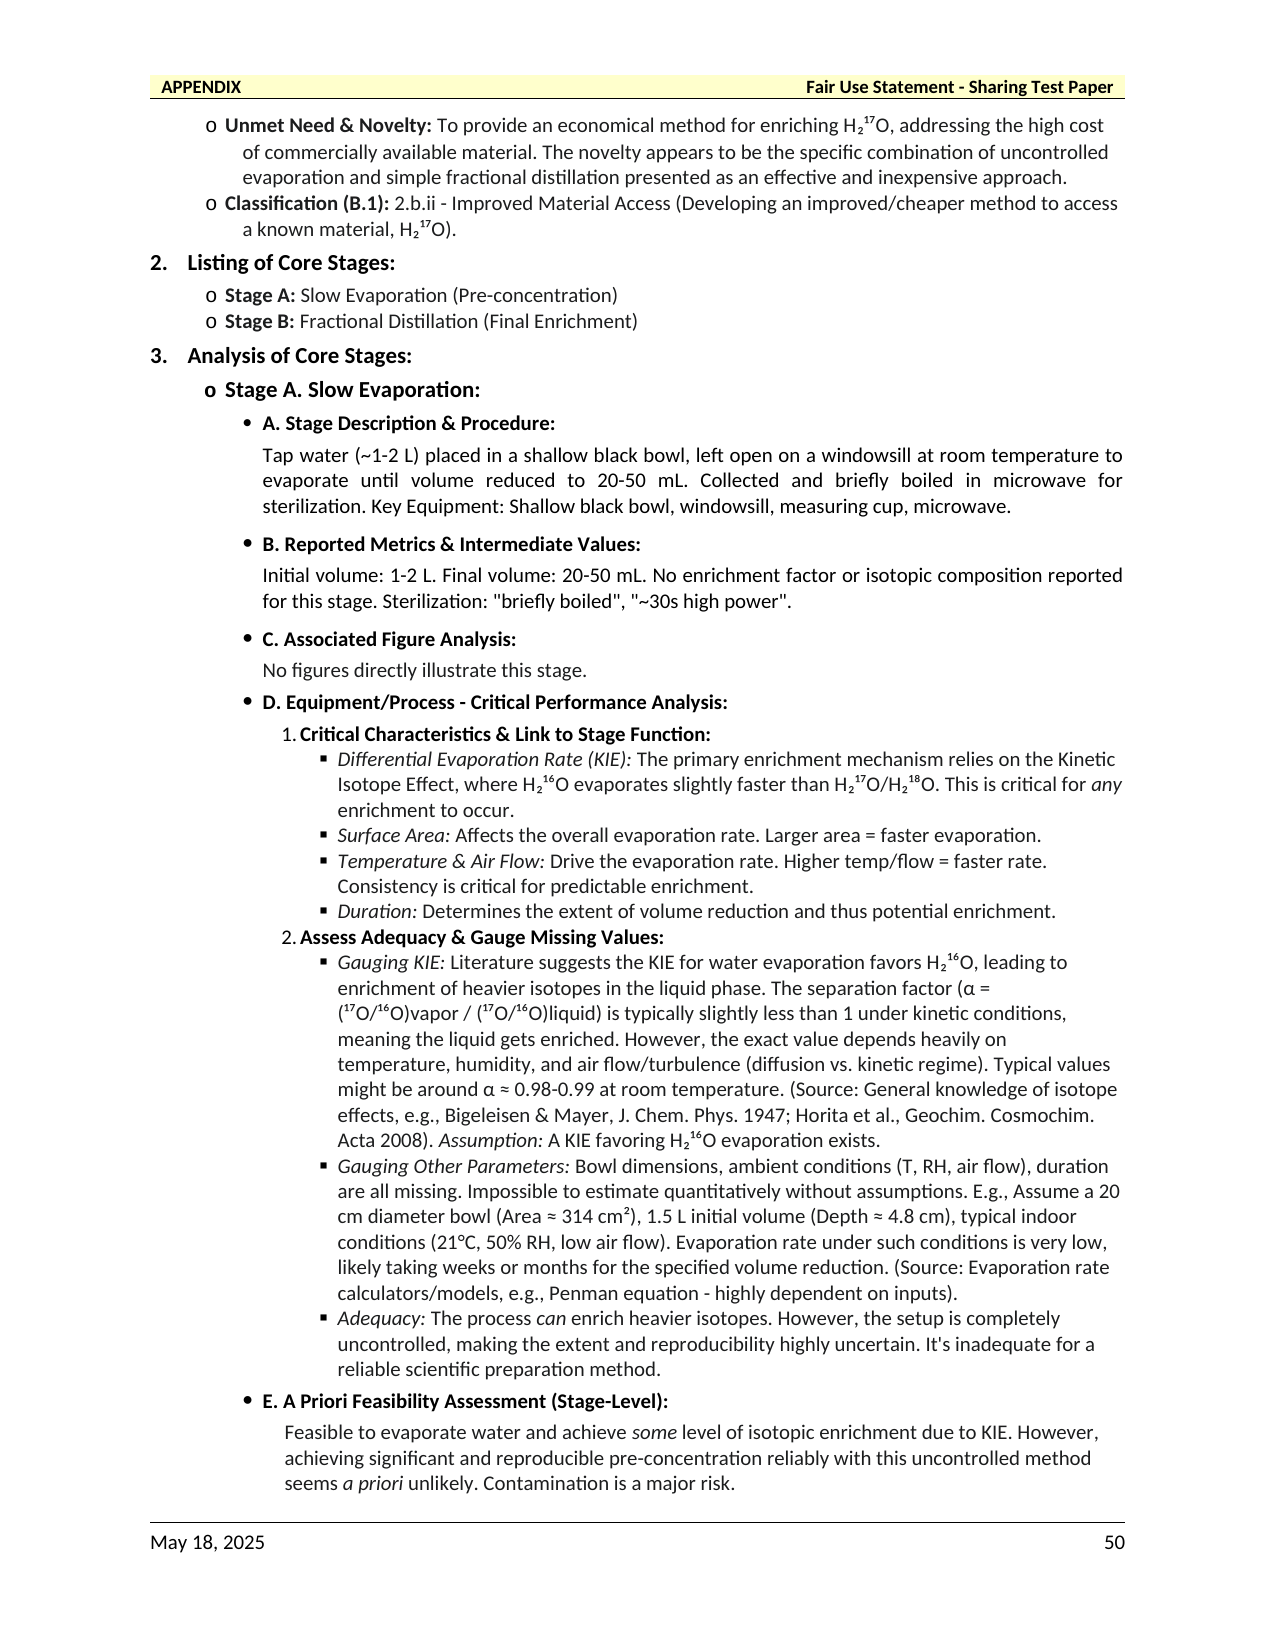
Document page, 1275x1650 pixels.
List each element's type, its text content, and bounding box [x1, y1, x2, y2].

list Critical Characteristics & Link to Stage Function: [281, 721, 1125, 746]
list Stage A. Slow Evaporation: [204, 376, 1125, 404]
text Feasible to evaporate water and achieve some level of isotopic enrichment due to KIE. However, achieving significant and reproducible pre-concentration reliably with this uncontrolled method seems a priori unlikely. Contamination is a major risk. [284, 1419, 1125, 1496]
list Duration: Determines the extent of volume reduction and thus potential enrichment. [319, 899, 1125, 924]
list Adequacy: The process can enrich heavier isotopes. However, the setup is completely uncontrolled, making the extent and reproducibility highly uncertain. It's inadequate for a reliable scientific preparation method. [319, 1305, 1125, 1382]
list Assess Adequacy & Gauge Missing Values: [281, 924, 1125, 949]
subtitle Listing of Core Stages: [150, 248, 1125, 276]
list Stage A: Slow Evaporation (Pre-concentration) [205, 282, 1125, 309]
list Surface Area: Affects the overall evaporation rate. Larger area = faster evaporation. [319, 822, 1125, 848]
list Gauging Other Parameters: Bowl dimensions, ambient conditions (T, RH, air flow), duration are all missing. Impossible to estimate quantitatively without assumptions. E.g., Assume a 20 cm diameter bowl (Area ≈ 314 cm²), 1.5 L initial volume (Depth ≈ 4.8 cm), typical indoor conditions (21°C, 50% RH, low air flow). Evaporation rate under such conditions is very low, likely taking weeks or months for the specified volume reduction. (Source: Evaporation rate calculators/models, e.g., Penman equation - highly dependent on inputs). [319, 1153, 1125, 1305]
text No figures directly illustrate this stage. [262, 657, 1125, 683]
text Initial volume: 1-2 L. Final volume: 20-50 mL. No enrichment factor or isotopic composition reported for this stage. Sterilization: "briefly boiled", "~30s high power". [262, 562, 1125, 613]
list Classification (B.1): 2.b.ii - Improved Material Access (Developing an improved/cheaper method to access a known material, H₂¹⁷O). [205, 190, 1125, 242]
text Tap water (~1-2 L) placed in a shallow black bowl, left open on a windowsill at room temperature to evaporate until volume reduced to 20-50 mL. Collected and briefly boiled in microwave for sterilization. Key Equipment: Shallow black bowl, windowsill, measuring cup, microwave. [262, 442, 1125, 518]
subtitle Analysis of Core Stages: [150, 341, 1125, 369]
list Gauging KIE: Literature suggests the KIE for water evaporation favors H₂¹⁶O, leading to enrichment of heavier isotopes in the liquid phase. The separation factor (α = (¹⁷O/¹⁶O)vapor / (¹⁷O/¹⁶O)liquid) is typically slightly less than 1 under kinetic conditions, meaning the liquid gets enriched. However, the exact value depends heavily on temperature, humidity, and air flow/turbulence (diffusion vs. kinetic regime). Typical values might be around α ≈ 0.98-0.99 at room temperature. (Source: General knowledge of isotope effects, e.g., Bigeleisen & Mayer, J. Chem. Phys. 1947; Horita et al., Geochim. Cosmochim. Acta 2008). Assumption: A KIE favoring H₂¹⁶O evaporation exists. [319, 949, 1125, 1153]
list Temperature & Air Flow: Drive the evaporation rate. Higher temp/flow = faster rate. Consistency is critical for predictable enrichment. [319, 848, 1125, 899]
subtitle B. Reported Metrics & Intermediate Values: [244, 531, 1125, 556]
list Differential Evaporation Rate (KIE): The primary enrichment mechanism relies on the Kinetic Isotope Effect, where H₂¹⁶O evaporates slightly faster than H₂¹⁷O/H₂¹⁸O. This is critical for any enrichment to occur. [319, 746, 1125, 822]
list Stage B: Fractional Distillation (Final Enrichment) [205, 309, 1125, 335]
list Unmet Need & Novelty: To provide an economical method for enriching H₂¹⁷O, addressing the high cost of commercially available material. The novelty appears to be the specific combination of uncontrolled evaporation and simple fractional distillation presented as an effective and inexpensive approach. [205, 112, 1125, 190]
subtitle A. Stage Description & Procedure: [244, 410, 1125, 436]
subtitle C. Associated Figure Analysis: [244, 626, 1125, 651]
subtitle E. A Priori Feasibility Assessment (Stage-Level): [244, 1388, 1125, 1413]
subtitle D. Equipment/Process - Critical Performance Analysis: [244, 689, 1125, 714]
